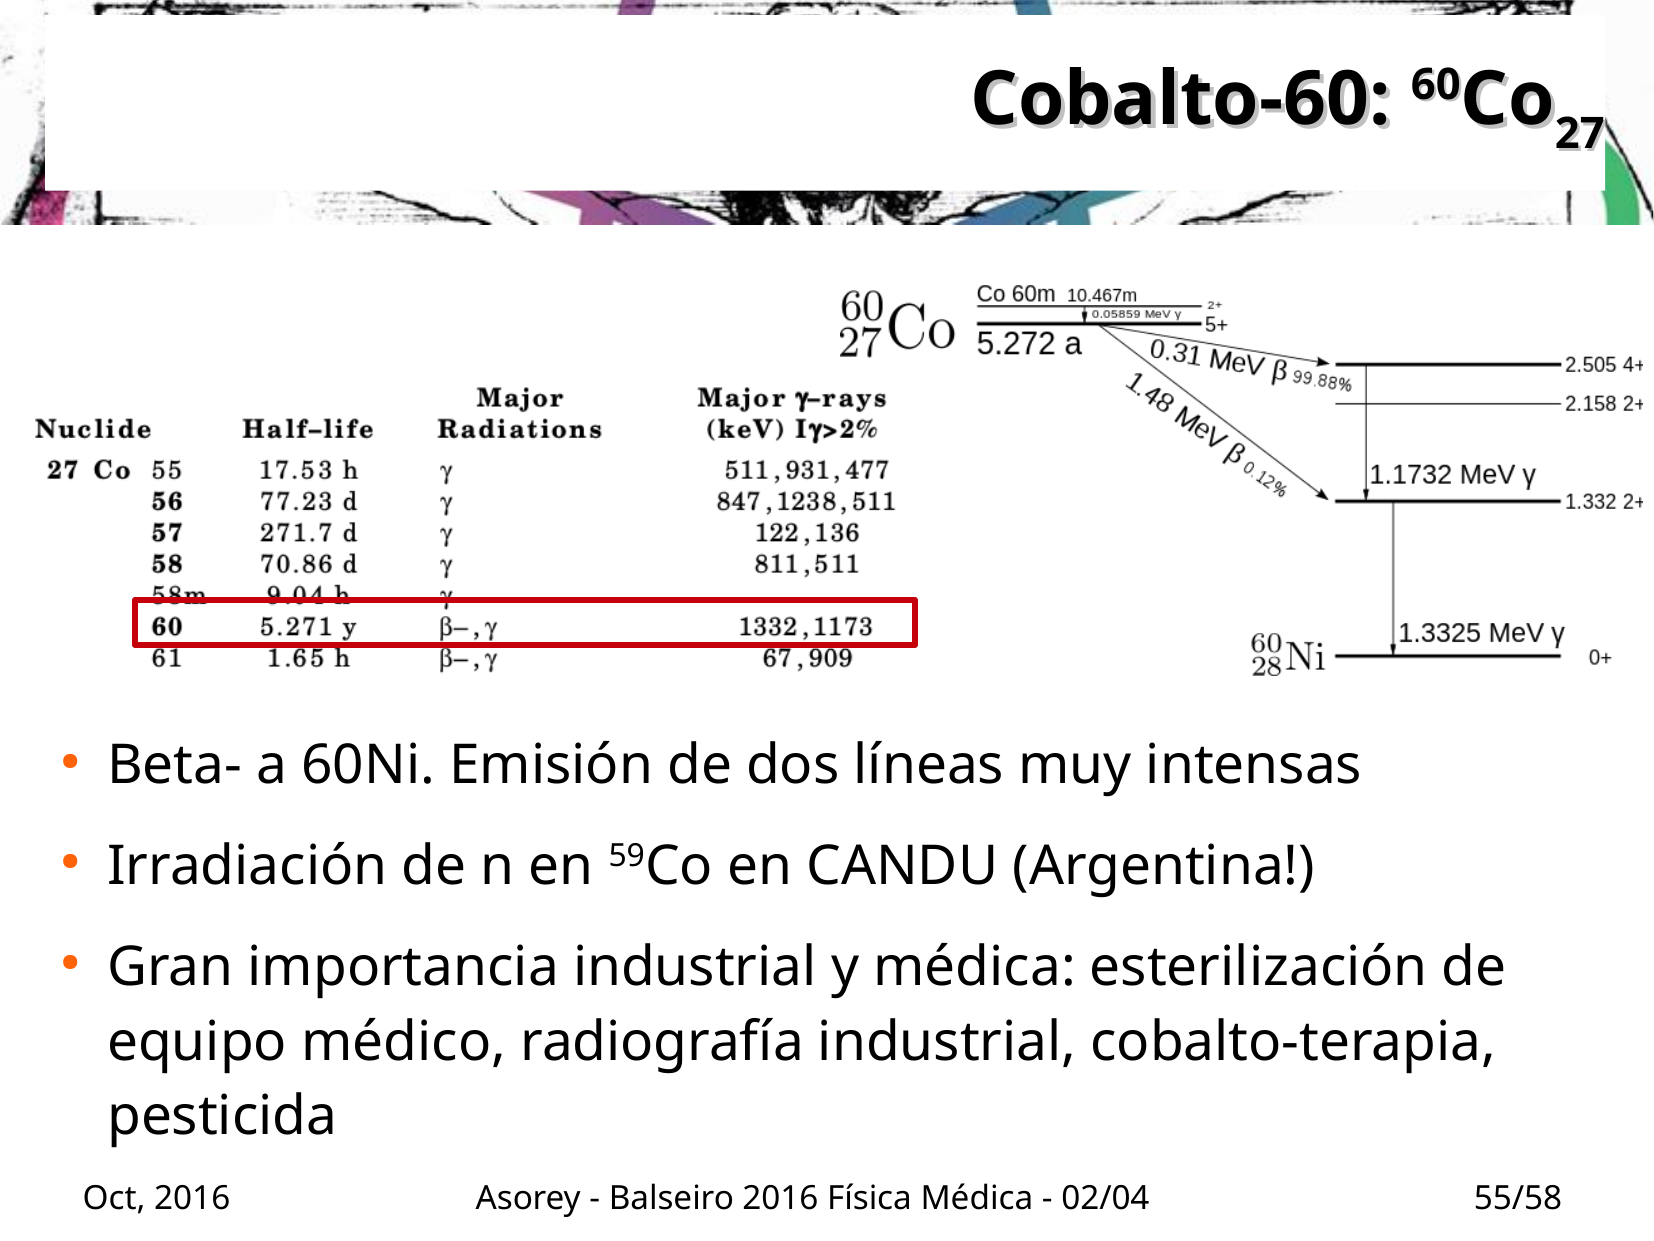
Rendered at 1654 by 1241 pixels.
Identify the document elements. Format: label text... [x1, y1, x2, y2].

title Cobalto-60: 60Co27 [45, 15, 1606, 191]
picture [15, 284, 1643, 679]
picture [0, 0, 1654, 225]
list Beta- a 60Ni. Emisión de dos líneas muy intensas Irradiación de n en 59Co en CANDU (Argentina!) Gran importancia industrial y médica: esterilización de equipo médico, radiografía industrial, cobalto-terapia, pesticida [45, 725, 1606, 1155]
